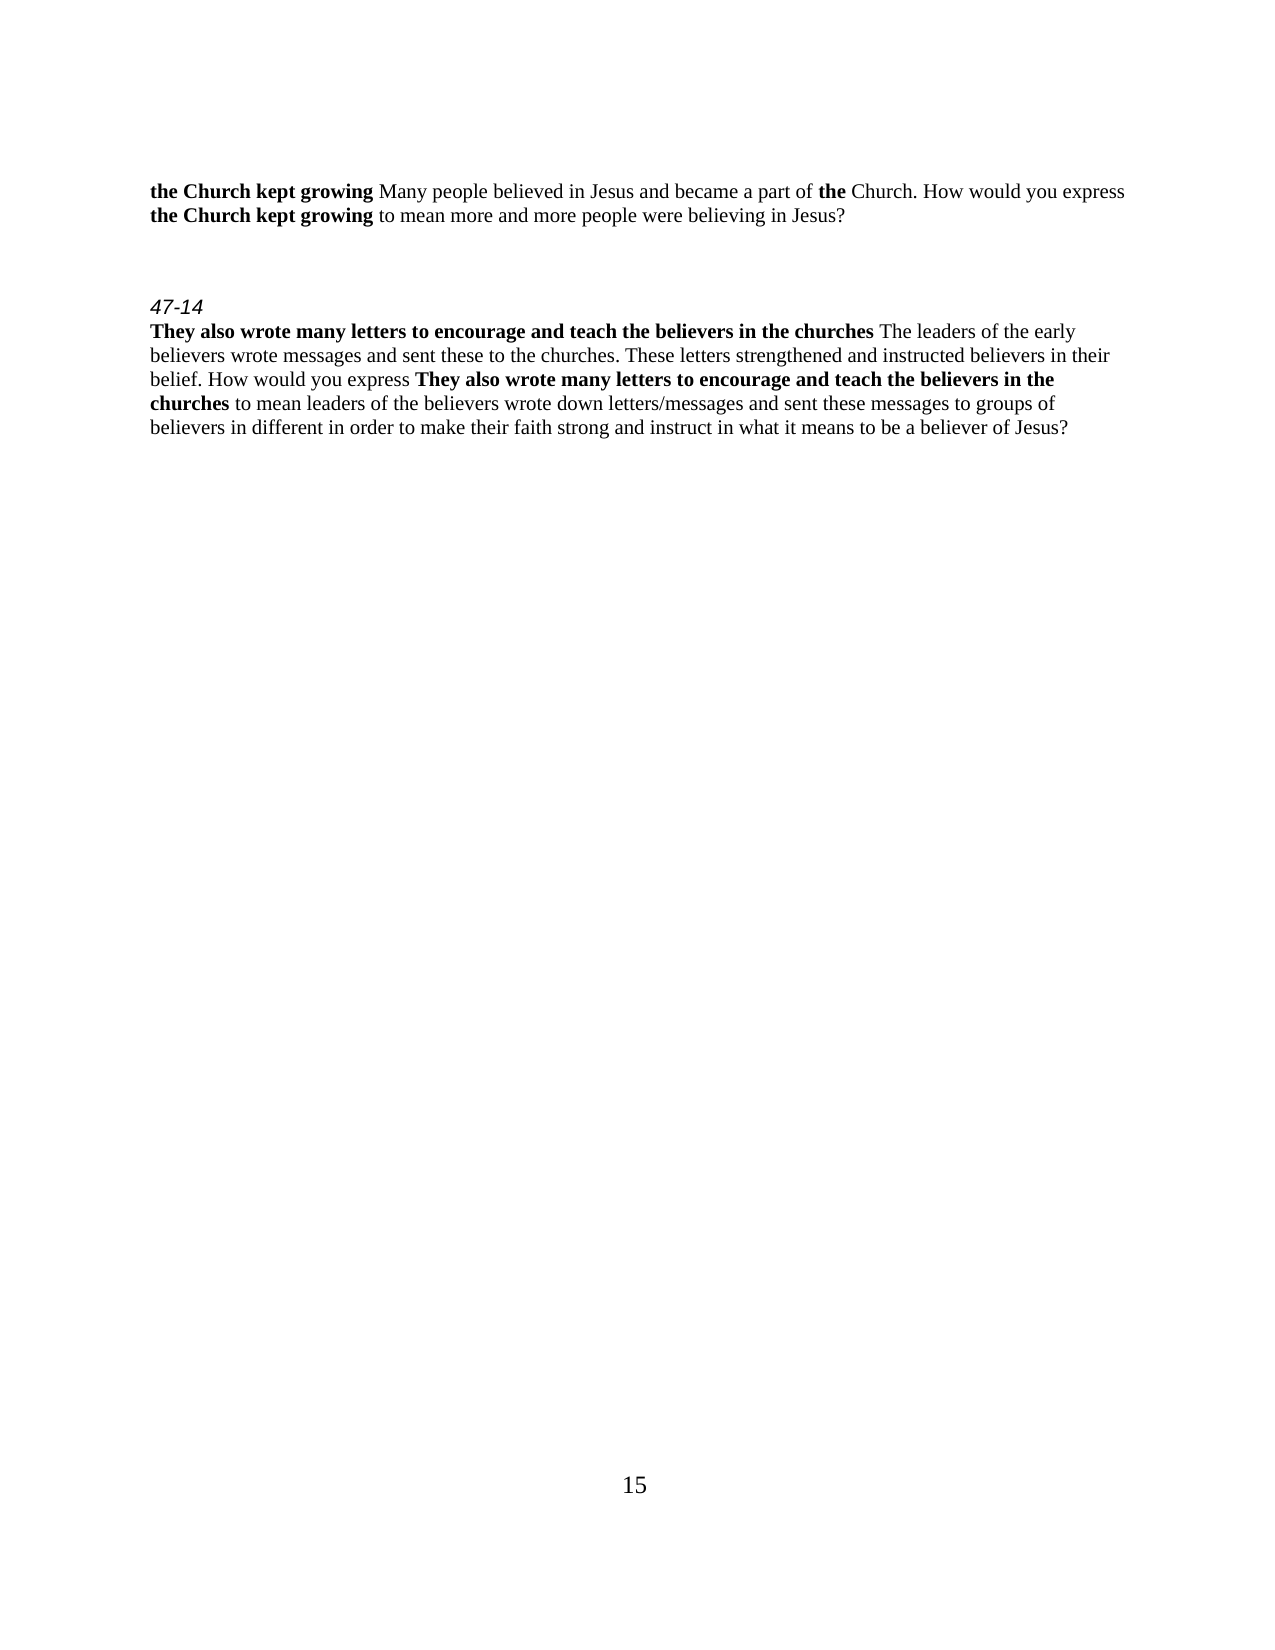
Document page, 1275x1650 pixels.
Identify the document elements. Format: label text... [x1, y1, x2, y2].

text the Church kept growing Many people believed in Jesus and became a part of the Church. How would you express the Church kept growing to mean more and more people were believing in Jesus? [150, 179, 1125, 227]
text They also wrote many letters to encourage and teach the believers in the churches The leaders of the early believers wrote messages and sent these to the churches. These letters strengthened and instructed believers in their belief. How would you express They also wrote many letters to encourage and teach the believers in the churches to mean leaders of the believers wrote down letters/messages and sent these messages to groups of believers in different in order to make their faith strong and instruct in what it means to be a believer of Jesus? [150, 318, 1125, 439]
subtitle 47-14 [150, 294, 1125, 318]
